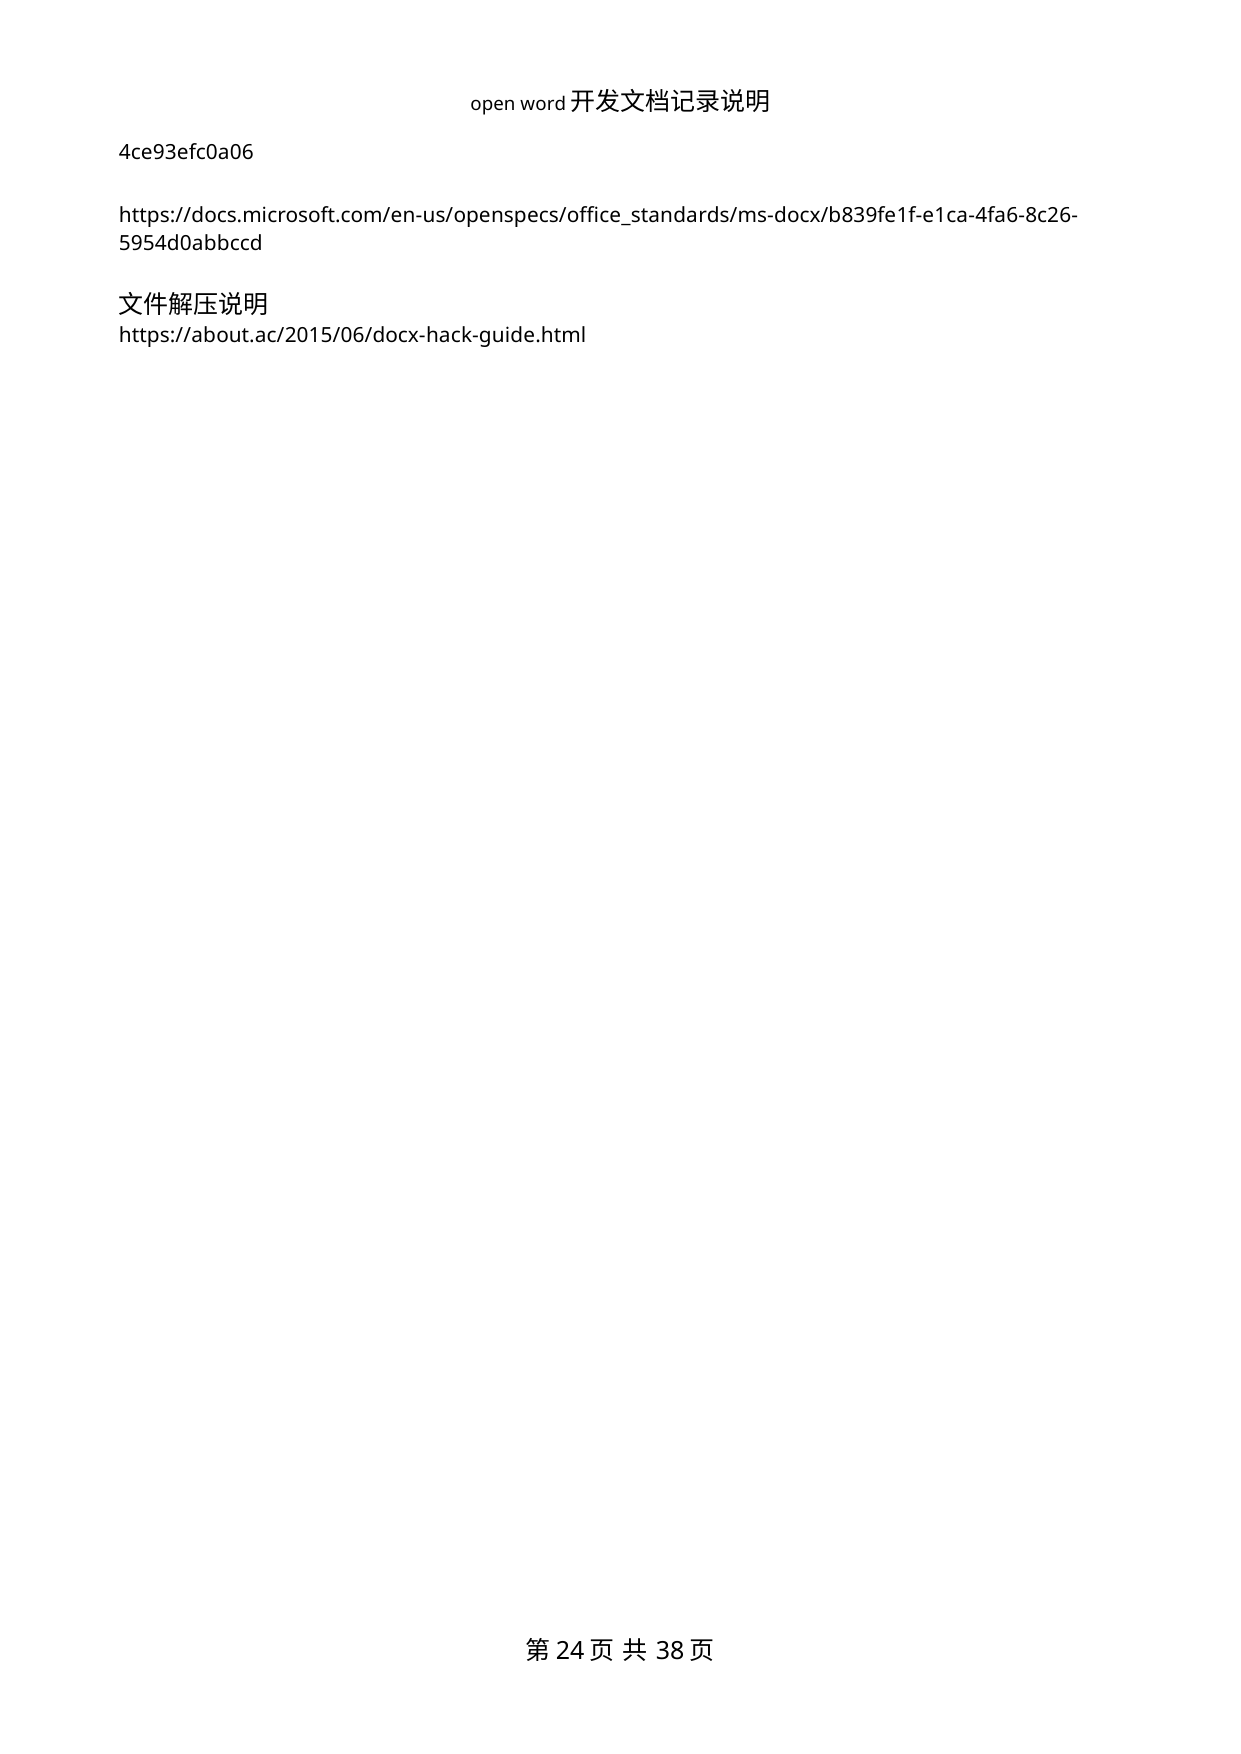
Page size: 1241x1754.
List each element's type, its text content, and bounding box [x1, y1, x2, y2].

text https://docs.microsoft.com/en-us/openspecs/office_standards/ms-docx/b839fe1f-e1ca-4fa6-8c26-5954d0abbccd [119, 200, 1121, 257]
text https://about.ac/2015/06/docx-hack-guide.html [119, 320, 1121, 348]
text 文件解压说明 [119, 291, 1121, 320]
text 4ce93efc0a06 [119, 137, 1121, 166]
